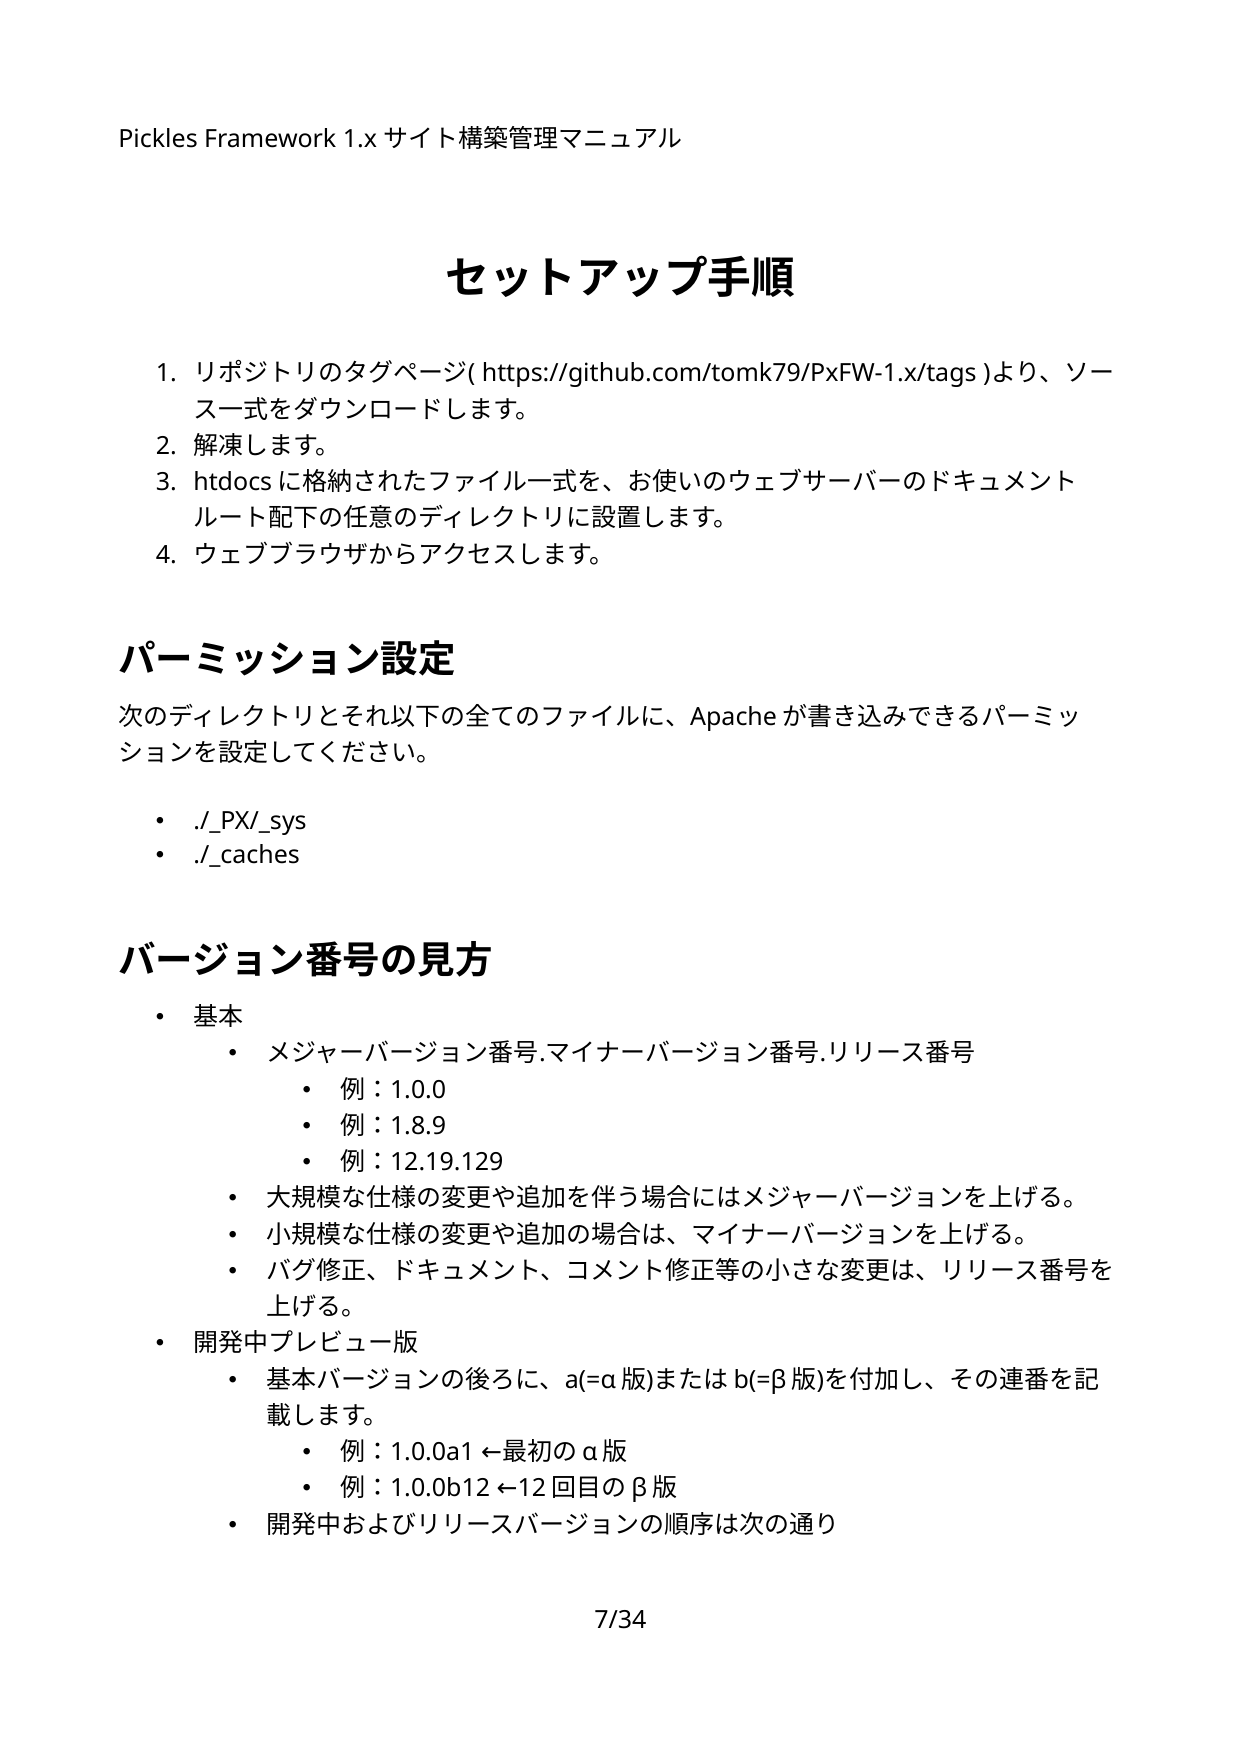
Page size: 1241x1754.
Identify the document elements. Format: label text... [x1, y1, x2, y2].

subtitle パーミッション設定 [118, 629, 1122, 684]
list ./_PX/_sys [156, 803, 1122, 837]
list htdocsに格納されたファイル一式を、お使いのウェブサーバーのドキュメントルート配下の任意のディレクトリに設置します。 [156, 462, 1122, 534]
subtitle バージョン番号の見方 [118, 930, 1122, 984]
list 解凍します。 [156, 425, 1122, 462]
list 例：1.0.0a1 ←最初のα版 [302, 1432, 1122, 1468]
list 例：1.0.0 [302, 1069, 1122, 1105]
text 次のディレクトリとそれ以下の全てのファイルに、Apacheが書き込みできるパーミッションを設定してください。 [118, 696, 1122, 769]
list 開発中およびリリースバージョンの順序は次の通り [228, 1504, 1122, 1540]
list メジャーバージョン番号.マイナーバージョン番号.リリース番号 [228, 1033, 1122, 1069]
list 例：1.8.9 [302, 1105, 1122, 1142]
list 例：1.0.0b12 ←12回目のβ版 [302, 1468, 1122, 1504]
list 開発中プレビュー版 [156, 1323, 1122, 1359]
subtitle セットアップ手順 [118, 243, 1122, 306]
list リポジトリのタグページ( https://github.com/tomk79/PxFW-1.x/tags )より、ソース一式をダウンロードします。 [156, 353, 1122, 425]
list 基本バージョンの後ろに、a(=α版)またはb(=β版)を付加し、その連番を記載します。 [228, 1359, 1122, 1432]
list 小規模な仕様の変更や追加の場合は、マイナーバージョンを上げる。 [228, 1214, 1122, 1250]
list ./_caches [156, 837, 1122, 871]
list 例：12.19.129 [302, 1142, 1122, 1178]
list バグ修正、ドキュメント、コメント修正等の小さな変更は、リリース番号を上げる。 [228, 1250, 1122, 1323]
list 基本 [156, 997, 1122, 1033]
list ウェブブラウザからアクセスします。 [156, 534, 1122, 570]
list 大規模な仕様の変更や追加を伴う場合にはメジャーバージョンを上げる。 [228, 1178, 1122, 1214]
